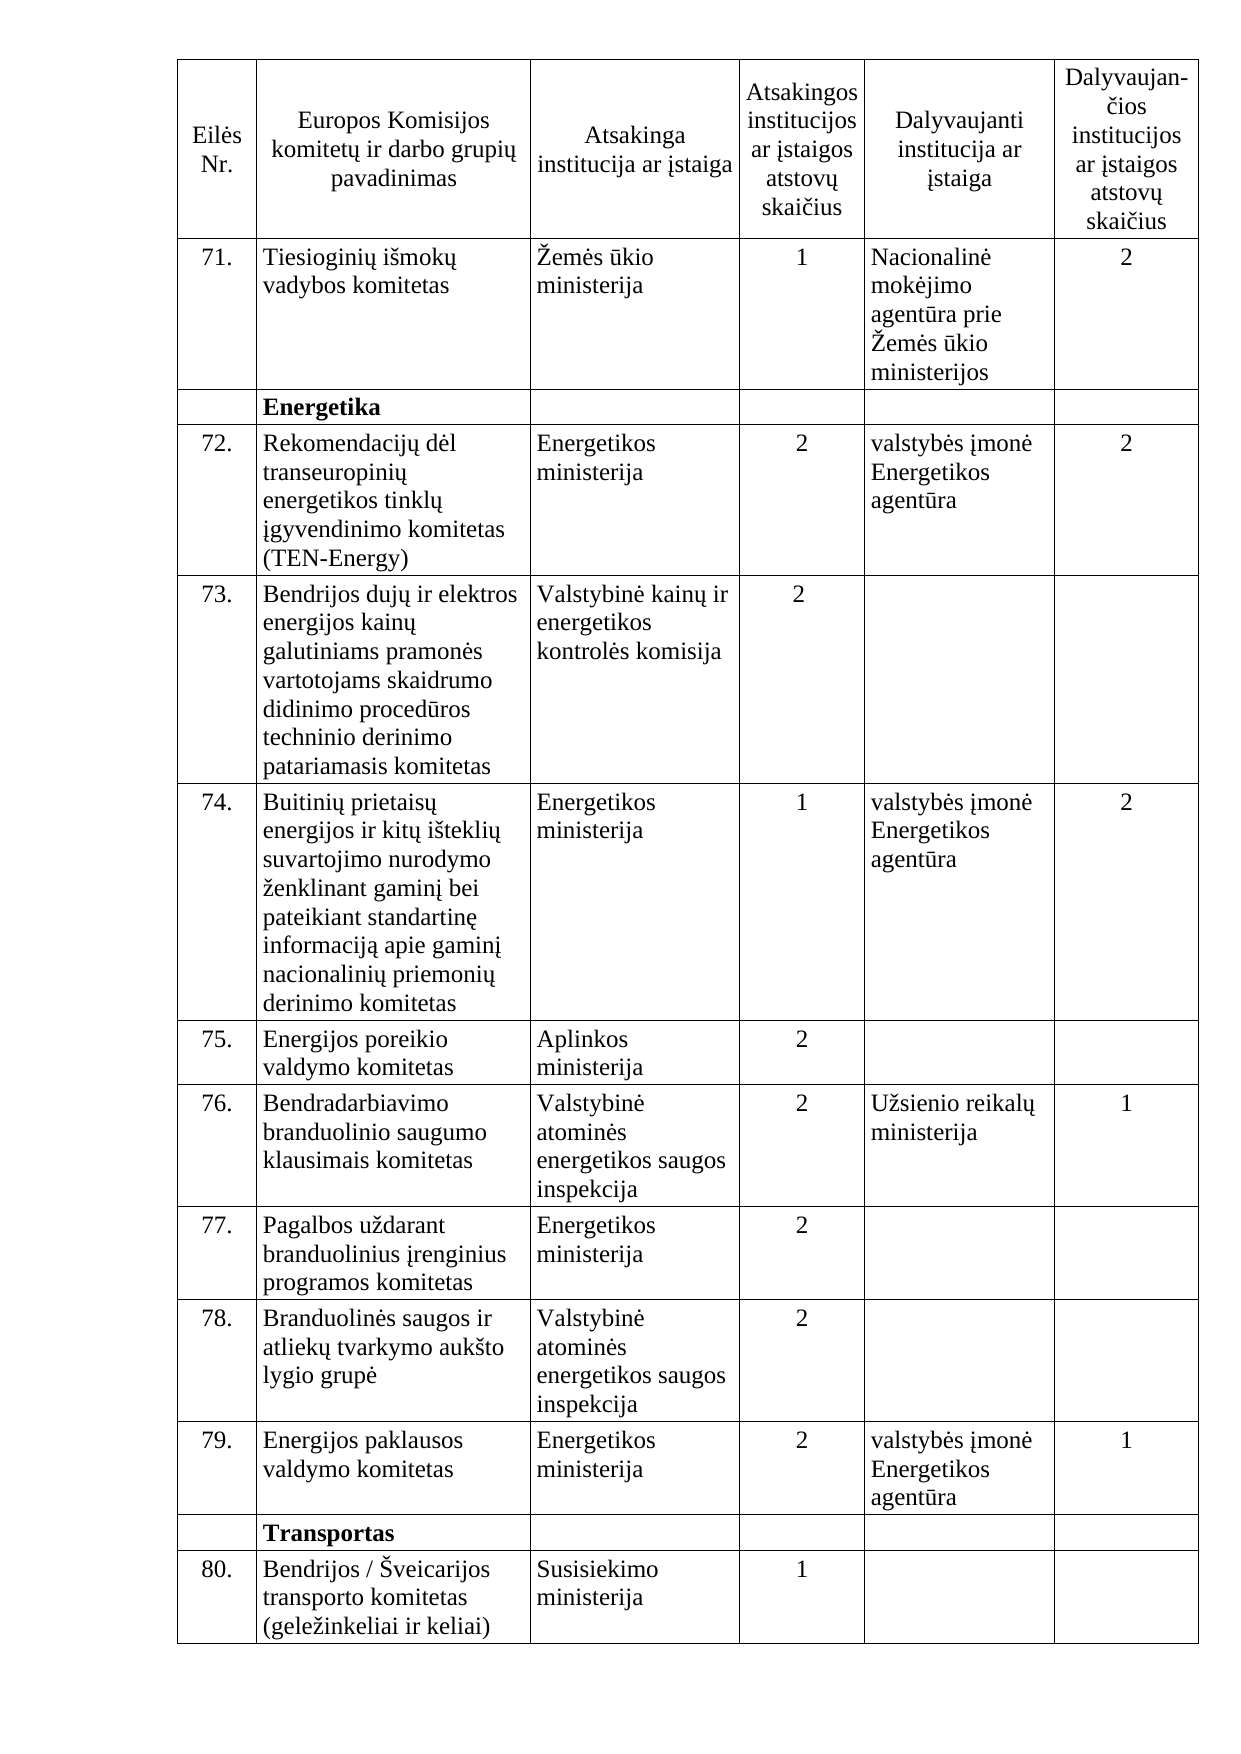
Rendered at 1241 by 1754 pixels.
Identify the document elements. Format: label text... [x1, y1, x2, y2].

table_cell 2 [740, 576, 864, 783]
table_cell Transportas [257, 1515, 530, 1550]
table_cell [865, 390, 1054, 424]
table_cell [865, 1515, 1054, 1550]
table_cell valstybės įmonė Energetikos agentūra [865, 1422, 1054, 1514]
table_cell Pagalbos uždarant branduolinius įrenginius programos komitetas [257, 1207, 530, 1299]
table_cell 77. [178, 1207, 256, 1299]
table_header Dalyvaujanti institucija ar įstaiga [865, 60, 1054, 238]
table_cell Aplinkos ministerija [531, 1021, 739, 1084]
table_cell [865, 1300, 1054, 1421]
table_cell 2 [1055, 784, 1198, 1020]
table_cell [865, 1551, 1054, 1643]
table_cell Valstybinė atominės energetikos saugos inspekcija [531, 1085, 739, 1206]
table_cell 71. [178, 239, 256, 388]
table_cell Energetikos ministerija [531, 425, 739, 575]
table_cell 1 [740, 1551, 864, 1643]
table_cell Energetika [257, 390, 530, 424]
table_cell Tiesioginių išmokų vadybos komitetas [257, 239, 530, 388]
table_cell 1 [740, 784, 864, 1020]
table_cell 74. [178, 784, 256, 1020]
table_cell [1055, 1515, 1198, 1550]
table_cell Bendradarbiavimo branduolinio saugumo klausimais komitetas [257, 1085, 530, 1206]
table_cell 79. [178, 1422, 256, 1514]
table_header Atsakingos institucijos ar įstaigos atstovų skaičius [740, 60, 864, 238]
table_cell 78. [178, 1300, 256, 1421]
table_cell 80. [178, 1551, 256, 1643]
table_cell Užsienio reikalų ministerija [865, 1085, 1054, 1206]
table_cell Branduolinės saugos ir atliekų tvarkymo aukšto lygio grupė [257, 1300, 530, 1421]
table_cell Energijos poreikio valdymo komitetas [257, 1021, 530, 1084]
table_cell Energetikos ministerija [531, 1207, 739, 1299]
table_cell Energetikos ministerija [531, 784, 739, 1020]
table_cell 2 [740, 1085, 864, 1206]
table_cell [178, 1515, 256, 1550]
table_cell [1055, 1300, 1198, 1421]
table_cell Energetikos ministerija [531, 1422, 739, 1514]
table_cell 75. [178, 1021, 256, 1084]
table_cell valstybės įmonė Energetikos agentūra [865, 784, 1054, 1020]
table_cell Buitinių prietaisų energijos ir kitų išteklių suvartojimo nurodymo ženklinant gaminį bei pateikiant standartinę informaciją apie gaminį nacionalinių priemonių derinimo komitetas [257, 784, 530, 1020]
table_cell [531, 390, 739, 424]
table_cell [1055, 1021, 1198, 1084]
table_cell [865, 1207, 1054, 1299]
table_cell [865, 1021, 1054, 1084]
table_cell Bendrijos dujų ir elektros energijos kainų galutiniams pramonės vartotojams skaidrumo didinimo procedūros techninio derinimo patariamasis komitetas [257, 576, 530, 783]
table_header Eilės Nr. [178, 60, 256, 238]
table_header Dalyvaujan-čios institucijos ar įstaigos atstovų skaičius [1055, 60, 1198, 238]
table_cell Bendrijos / Šveicarijos transporto komitetas (geležinkeliai ir keliai) [257, 1551, 530, 1643]
table_cell 1 [1055, 1085, 1198, 1206]
table_cell 72. [178, 425, 256, 575]
table_header Atsakinga institucija ar įstaiga [531, 60, 739, 238]
table_cell [178, 390, 256, 424]
table_cell 2 [740, 1207, 864, 1299]
table_cell Žemės ūkio ministerija [531, 239, 739, 388]
table_cell [1055, 1551, 1198, 1643]
table_cell [1055, 1207, 1198, 1299]
table_cell 73. [178, 576, 256, 783]
table_cell 2 [740, 1422, 864, 1514]
table_cell [531, 1515, 739, 1550]
table_cell [865, 576, 1054, 783]
table_cell 2 [1055, 239, 1198, 388]
table_cell valstybės įmonė Energetikos agentūra [865, 425, 1054, 575]
table_cell 2 [740, 1021, 864, 1084]
table_cell 2 [740, 1300, 864, 1421]
table_header Europos Komisijos komitetų ir darbo grupių pavadinimas [257, 60, 530, 238]
table_cell Rekomendacijų dėl transeuropinių energetikos tinklų įgyvendinimo komitetas (TEN-Energy) [257, 425, 530, 575]
table_cell Susisiekimo ministerija [531, 1551, 739, 1643]
table_cell 76. [178, 1085, 256, 1206]
table_cell [1055, 576, 1198, 783]
table_cell [740, 390, 864, 424]
table_cell Valstybinė kainų ir energetikos kontrolės komisija [531, 576, 739, 783]
table_cell 2 [740, 425, 864, 575]
table_cell Energijos paklausos valdymo komitetas [257, 1422, 530, 1514]
table_cell 2 [1055, 425, 1198, 575]
table_cell [1055, 390, 1198, 424]
table_cell 1 [1055, 1422, 1198, 1514]
table_cell [740, 1515, 864, 1550]
table_cell 1 [740, 239, 864, 388]
table_cell Nacionalinė mokėjimo agentūra prie Žemės ūkio ministerijos [865, 239, 1054, 388]
table_cell Valstybinė atominės energetikos saugos inspekcija [531, 1300, 739, 1421]
